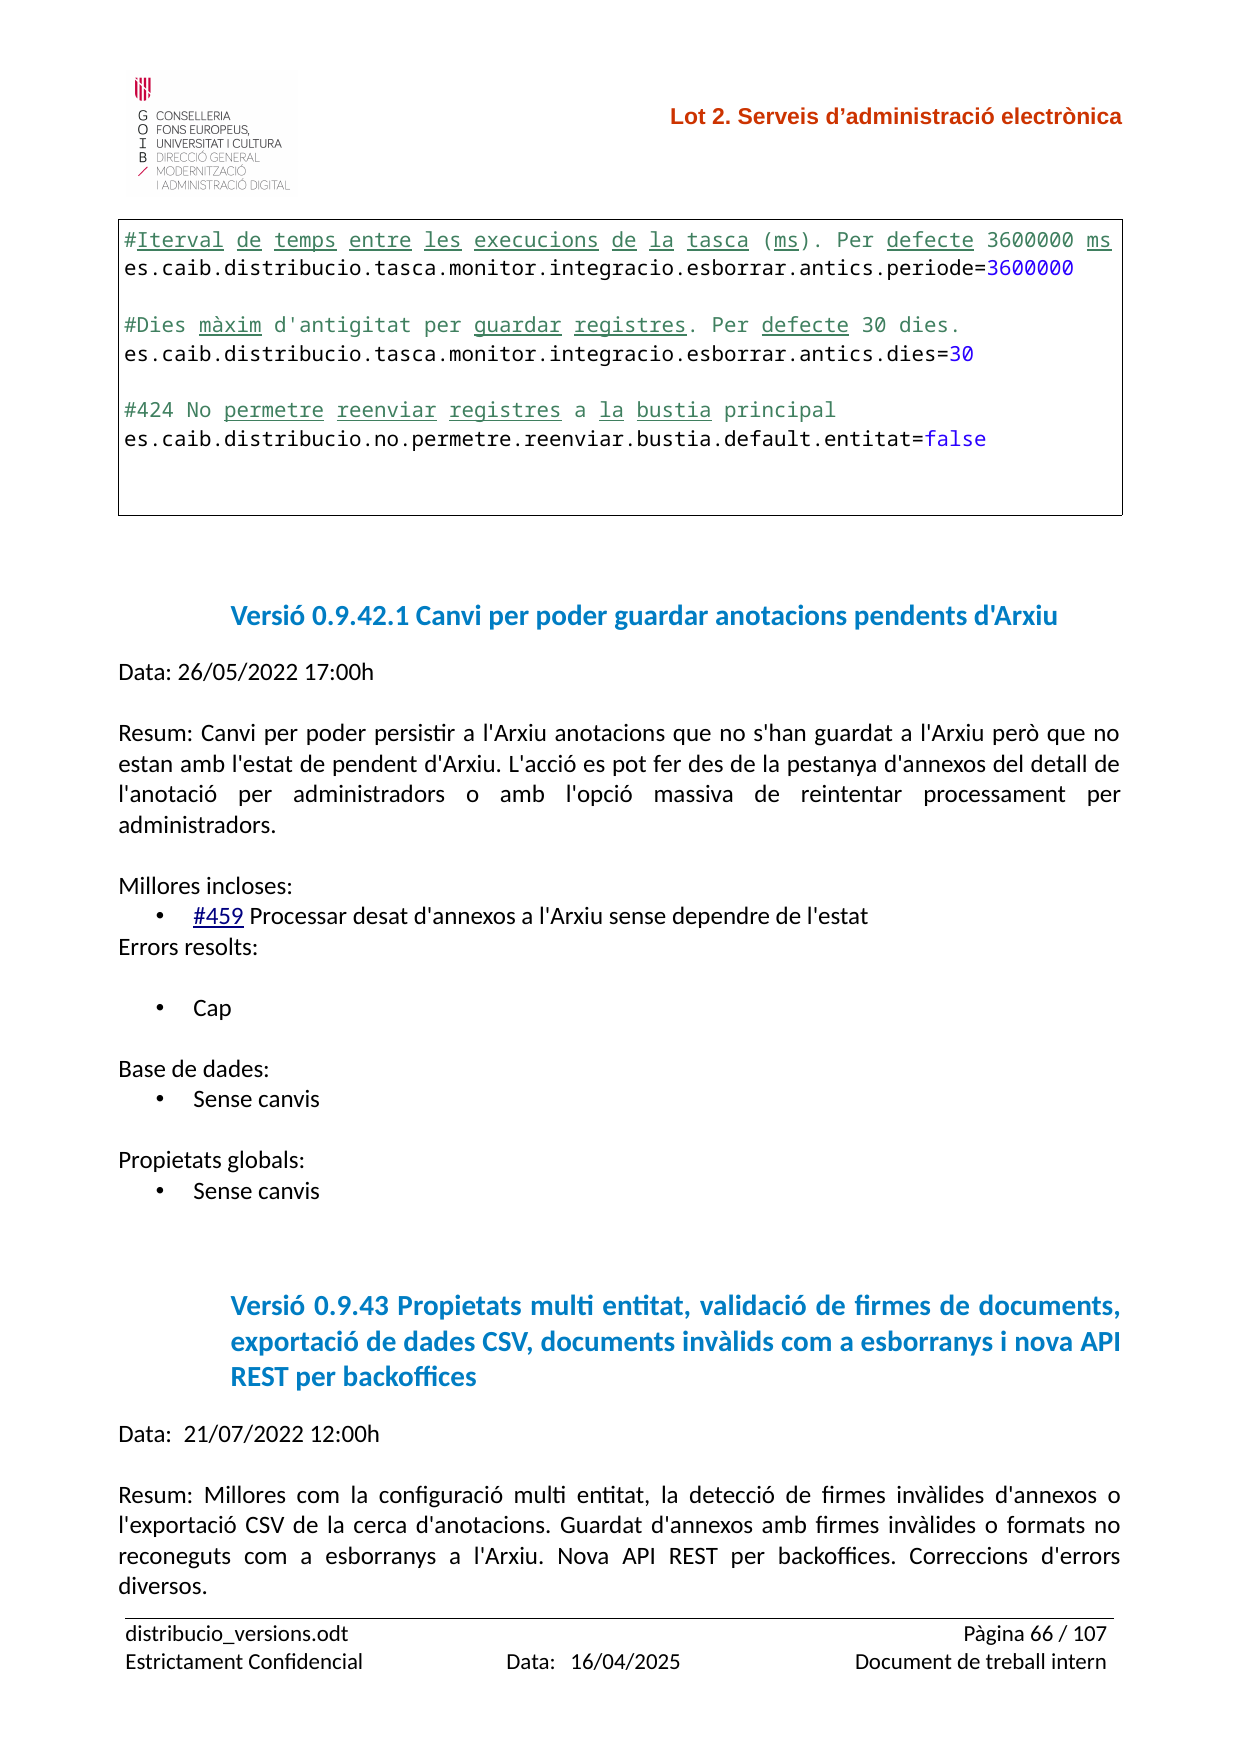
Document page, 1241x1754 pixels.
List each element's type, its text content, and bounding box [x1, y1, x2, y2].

list Sense canvis [156, 1083, 1122, 1114]
text Millores incloses: [118, 870, 1122, 900]
table_header #Iterval de temps entre les execucions de la tasca (ms). Per defecte 3600000 ms es.caib.distribucio.tasca.monitor.integracio.esborrar.antics.periode=3600000 #Dies màxim d'antigitat per guardar registres. Per defecte 30 dies. es.caib.distribucio.tasca.monitor.integracio.esborrar.antics.dies=30 #424 No permetre reenviar registres a la bustia principal es.caib.distribucio.no.permetre.reenviar.bustia.default.entitat=false [119, 220, 1122, 515]
list Sense canvis [156, 1175, 1122, 1206]
text Resum: Canvi per poder persistir a l'Arxiu anotacions que no s'han guardat a l'Arxiu però que no estan amb l'estat de pendent d'Arxiu. L'acció es pot fer des de la pestanya d'annexos del detall de l'anotació per administradors o amb l'opció massiva de reintentar processament per administradors. [118, 717, 1122, 839]
text Errors resolts: [118, 931, 1122, 961]
subtitle Versió 0.9.42.1 Canvi per poder guardar anotacions pendents d'Arxiu [153, 597, 1122, 632]
text Propietats globals: [118, 1144, 1122, 1175]
text Base de dades: [118, 1053, 1122, 1083]
list Cap [156, 992, 1122, 1022]
text Data: 26/05/2022 17:00h [118, 656, 1122, 687]
text Resum: Millores com la configuració multi entitat, la detecció de firmes invàlides d'annexos o l'exportació CSV de la cerca d'anotacions. Guardat d'annexos amb firmes invàlides o formats no reconeguts com a esborranys a l'Arxiu. Nova API REST per backoffices. Correccions d'errors diversos. [118, 1479, 1122, 1601]
picture [126, 70, 299, 197]
text Data: 21/07/2022 12:00h [118, 1418, 1122, 1448]
list #459 Processar desat d'annexos a l'Arxiu sense dependre de l'estat [156, 900, 1122, 931]
subtitle Versió 0.9.43 Propietats multi entitat, validació de firmes de documents, exportació de dades CSV, documents invàlids com a esborranys i nova API REST per backoffices [153, 1287, 1122, 1394]
